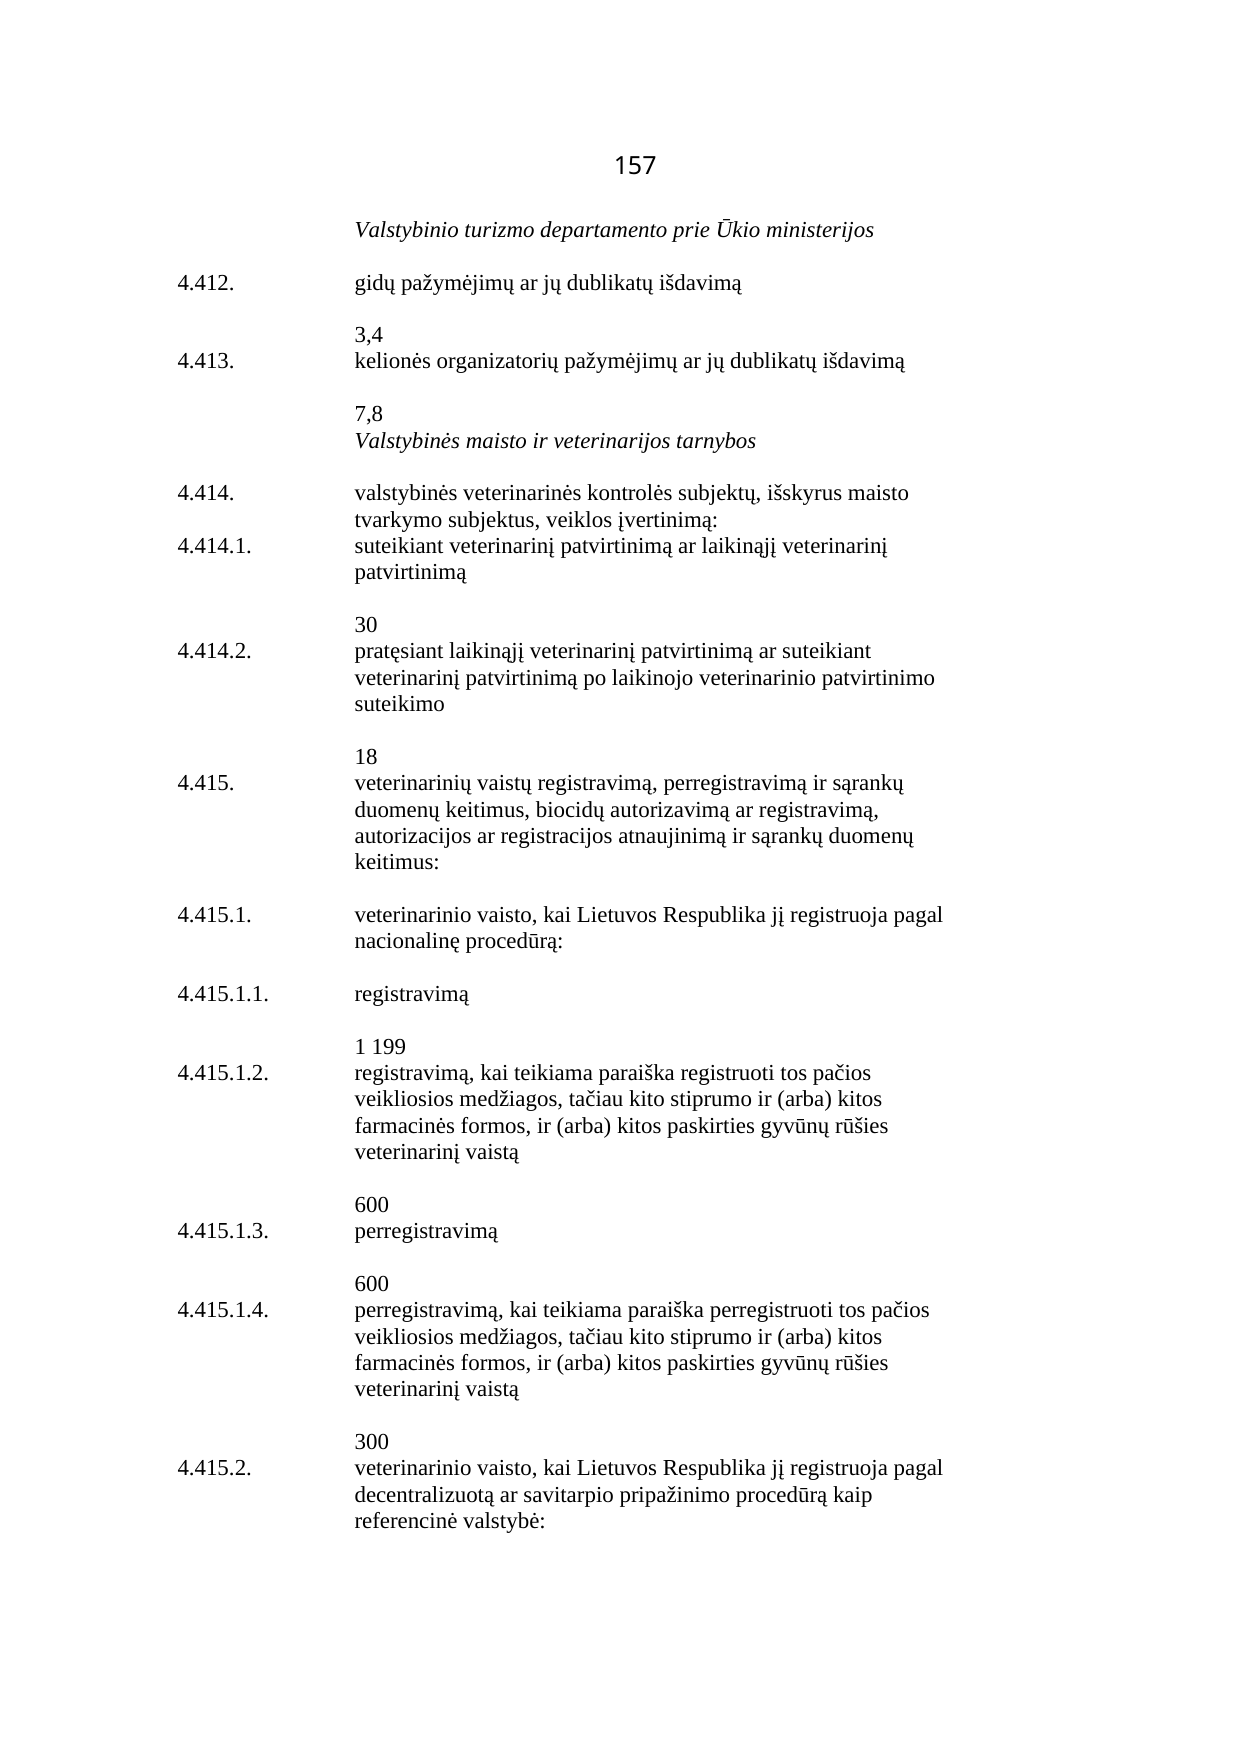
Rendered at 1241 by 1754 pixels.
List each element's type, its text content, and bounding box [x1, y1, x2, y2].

text 4.415.2. veterinarinio vaisto, kai Lietuvos Respublika jį registruoja pagal [177, 1454, 945, 1481]
text farmacinės formos, ir (arba) kitos paskirties gyvūnų rūšies [354, 1112, 945, 1138]
text patvirtinimą 30 [354, 558, 945, 637]
text tvarkymo subjektus, veiklos įvertinimą: [354, 506, 945, 532]
text Valstybinės maisto ir veterinarijos tarnybos [354, 427, 945, 479]
text 4.414.1. suteikiant veterinarinį patvirtinimą ar laikinąjį veterinarinį [177, 532, 945, 558]
text decentralizuotą ar savitarpio pripažinimo procedūrą kaip [354, 1481, 945, 1507]
text veikliosios medžiagos, tačiau kito stiprumo ir (arba) kitos [354, 1323, 945, 1349]
text Valstybinio turizmo departamento prie Ūkio ministerijos [354, 216, 945, 268]
text veterinarinį patvirtinimą po laikinojo veterinarinio patvirtinimo [354, 664, 945, 690]
text duomenų keitimus, biocidų autorizavimą ar registravimą, [354, 796, 945, 822]
text 4.413. kelionės organizatorių pažymėjimų ar jų dublikatų išdavimą 7,8 [177, 348, 945, 427]
text referencinė valstybė: [354, 1507, 945, 1533]
text veterinarinį vaistą 600 [354, 1138, 945, 1217]
text veterinarinį vaistą 300 [354, 1375, 945, 1454]
text 4.414. valstybinės veterinarinės kontrolės subjektų, išskyrus maisto [177, 479, 945, 506]
text veikliosios medžiagos, tačiau kito stiprumo ir (arba) kitos [354, 1086, 945, 1112]
text autorizacijos ar registracijos atnaujinimą ir sąrankų duomenų [354, 822, 945, 848]
text 4.412. gidų pažymėjimų ar jų dublikatų išdavimą 3,4 [177, 268, 945, 348]
text 4.415.1.4. perregistravimą, kai teikiama paraiška perregistruoti tos pačios [177, 1296, 945, 1323]
text 4.415. veterinarinių vaistų registravimą, perregistravimą ir sąrankų [177, 769, 945, 796]
text suteikimo 18 [354, 690, 945, 769]
text 4.415.1. veterinarinio vaisto, kai Lietuvos Respublika jį registruoja pagal [177, 901, 945, 927]
text 4.415.1.3. perregistravimą 600 [177, 1217, 945, 1296]
text nacionalinę procedūrą: [354, 927, 945, 980]
text 4.414.2. pratęsiant laikinąjį veterinarinį patvirtinimą ar suteikiant [177, 637, 945, 664]
text 4.415.1.1. registravimą 1 199 [177, 980, 945, 1059]
text farmacinės formos, ir (arba) kitos paskirties gyvūnų rūšies [354, 1349, 945, 1375]
text keitimus: [354, 848, 945, 901]
text 4.415.1.2. registravimą, kai teikiama paraiška registruoti tos pačios [177, 1059, 945, 1086]
